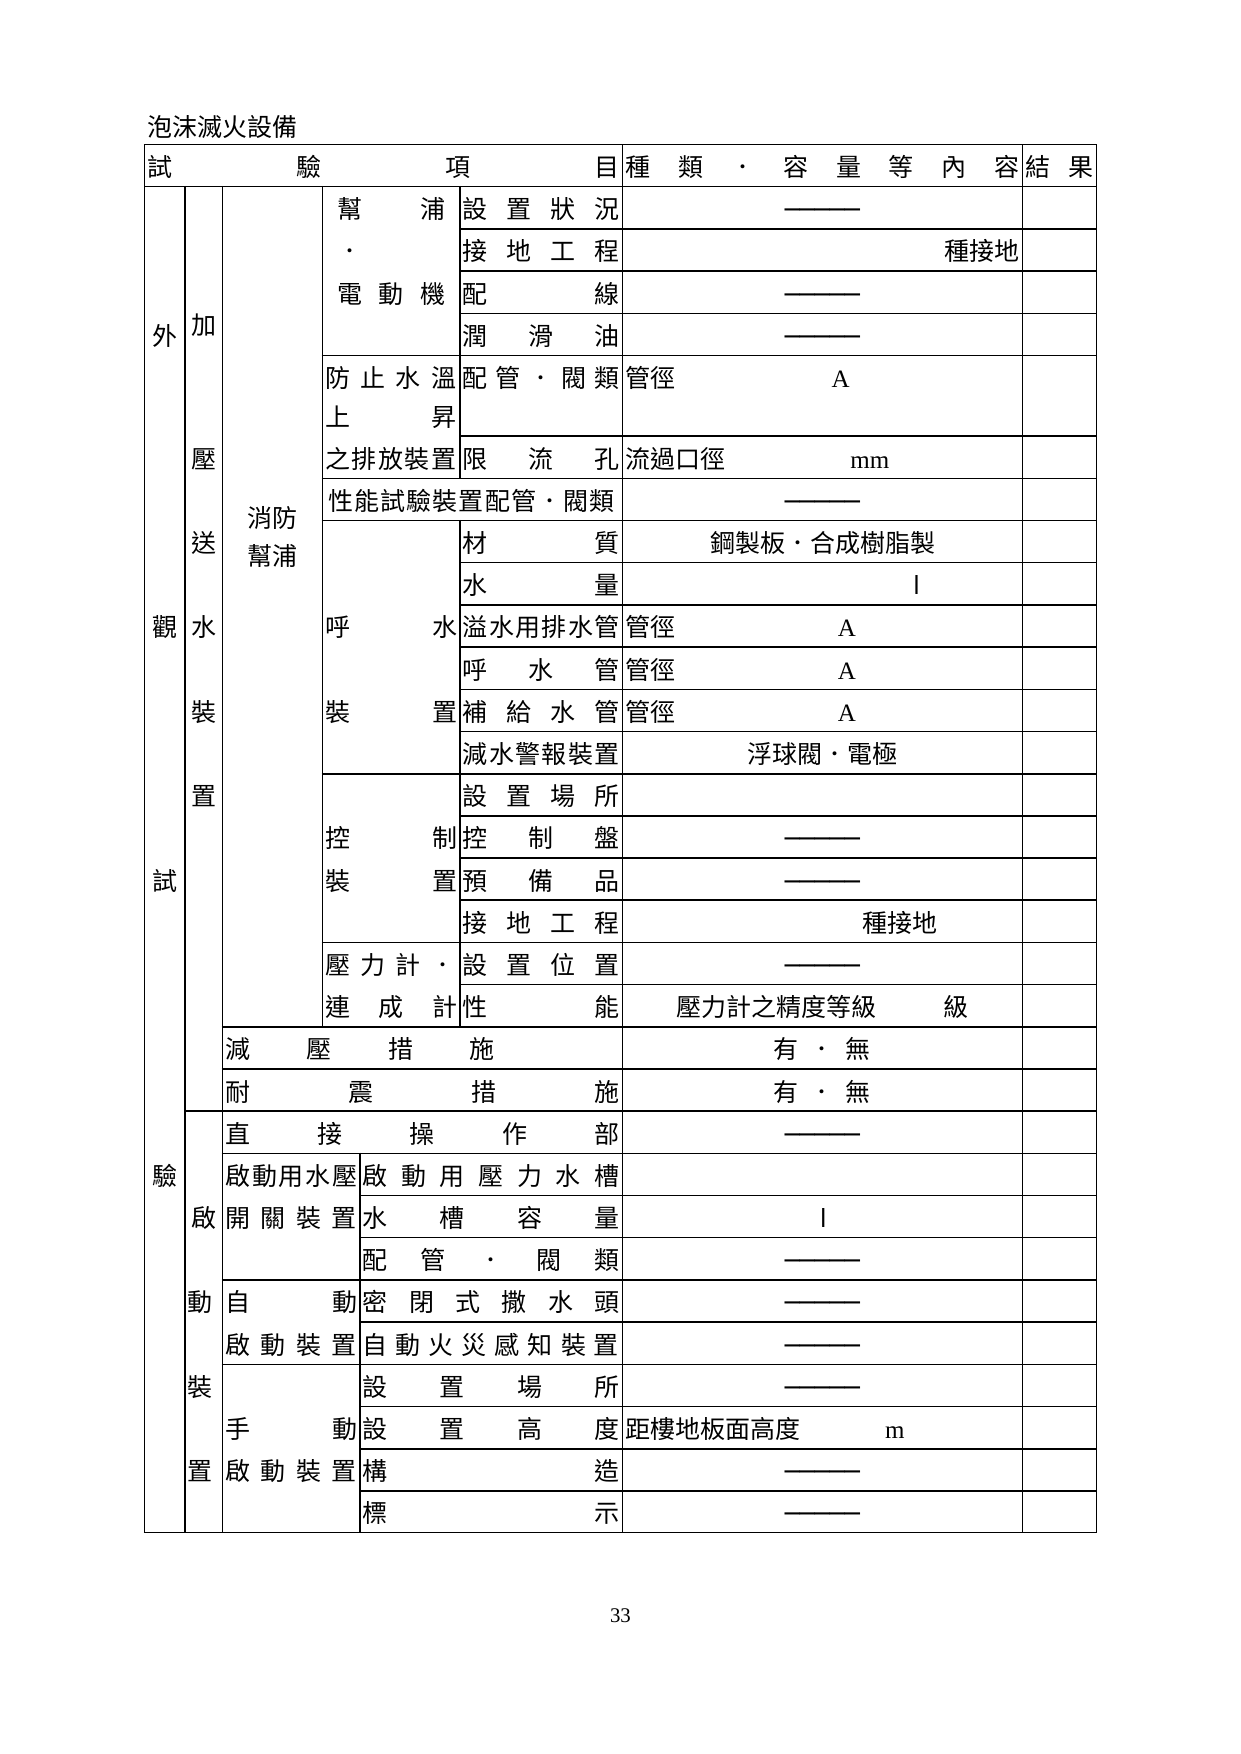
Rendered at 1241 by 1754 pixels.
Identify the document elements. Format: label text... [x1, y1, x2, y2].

table_cell 有 ． 無 [623, 1028, 1022, 1068]
table_cell [145, 1237, 184, 1279]
table_cell 預備品 [461, 859, 622, 899]
table_cell 浮球閥．電極 [623, 732, 1022, 773]
table_cell 設置場所 [361, 1365, 622, 1406]
table_cell ───── [623, 1365, 1022, 1406]
table_cell ───── [623, 1450, 1022, 1490]
table_cell 溢水用排水管 [461, 606, 622, 646]
table_cell 設置狀況 [461, 187, 622, 228]
table_cell 密閉式撒水頭 [361, 1281, 622, 1321]
table_cell 設置位置 [461, 943, 622, 984]
table_cell 種接地 [623, 230, 1022, 270]
table_cell 水 [186, 604, 222, 646]
table_cell [186, 1406, 222, 1448]
table_cell 置 [186, 773, 222, 815]
table_cell [1023, 437, 1096, 477]
table_cell [145, 942, 184, 984]
table_cell l [623, 1196, 1022, 1237]
table_cell [323, 646, 459, 688]
table_cell [1023, 817, 1096, 857]
table_cell [145, 228, 184, 270]
table_cell 接地工程 [461, 230, 622, 270]
table_cell [1023, 1323, 1096, 1363]
table_cell 壓 [186, 435, 222, 477]
table_cell [1023, 1154, 1096, 1195]
table_cell 裝 [186, 689, 222, 731]
table_cell ───── [623, 479, 1022, 520]
table_cell 補給水管 [461, 690, 622, 731]
table_cell [623, 1154, 1022, 1195]
table_cell 電動機 [323, 270, 459, 312]
table_cell 距樓地板面高度 m [623, 1407, 1022, 1448]
table_cell 潤滑油 [461, 314, 622, 354]
table_cell [186, 942, 222, 984]
table_cell 構造 [361, 1450, 622, 1490]
table_cell [145, 435, 184, 477]
table_cell 流過口徑 mm [623, 437, 1022, 477]
table_cell 壓力計之精度等級 級 [623, 985, 1022, 1026]
table_cell 之排放裝置 [323, 435, 459, 477]
table_cell ───── [623, 1323, 1022, 1363]
table_cell [1023, 479, 1096, 520]
table_cell [323, 521, 459, 562]
table_cell [1023, 1365, 1096, 1406]
table_cell ───── [623, 1238, 1022, 1279]
table_cell 直接操作部 [223, 1112, 622, 1152]
table_cell 加 [186, 187, 222, 354]
table_cell [1023, 1450, 1096, 1490]
table_cell [223, 1237, 359, 1279]
table_cell 自動 [223, 1281, 359, 1321]
table_cell [145, 646, 184, 688]
table_cell ───── [623, 314, 1022, 354]
table_cell 手動 [223, 1406, 359, 1448]
table_cell [623, 775, 1022, 815]
table_cell [145, 1110, 184, 1152]
table_cell 裝置 [323, 689, 459, 731]
table_cell ───── [623, 1112, 1022, 1152]
table_cell 裝 [186, 1364, 222, 1406]
table_cell [145, 187, 184, 228]
table_cell 外 [145, 313, 184, 354]
table_cell [186, 899, 222, 942]
table_cell [1023, 1196, 1096, 1237]
table_cell 驗 [145, 1153, 184, 1195]
table_cell [1023, 775, 1096, 815]
table_cell 送 [186, 520, 222, 562]
table_cell [145, 731, 184, 773]
table_cell 性能 [461, 985, 622, 1026]
table_cell 觀 [145, 604, 184, 646]
table_cell 動 [186, 1279, 222, 1321]
table_cell [1023, 1492, 1096, 1532]
table_cell l [623, 563, 1022, 604]
table_header 結果 [1023, 145, 1096, 186]
table_cell 裝置 [323, 857, 459, 899]
table_cell [1023, 859, 1096, 899]
table_cell [1023, 648, 1096, 688]
table_cell [323, 899, 459, 942]
table_cell 啟動裝置 [223, 1448, 359, 1490]
table_cell 防止水溫 上昇 [323, 356, 459, 435]
table_cell 水槽容量 [361, 1196, 622, 1237]
table_cell 限流孔 [461, 437, 622, 477]
text 泡沫滅火設備 [148, 108, 1092, 144]
table_cell 啟 [186, 1195, 222, 1237]
table_cell [186, 562, 222, 604]
table_cell 接地工程 [461, 901, 622, 942]
table_cell [145, 520, 184, 562]
table_cell [145, 1195, 184, 1237]
table_cell ───── [623, 859, 1022, 899]
table_cell 連成計 [323, 984, 459, 1026]
table_cell 自動火災感知裝置 [361, 1323, 622, 1363]
table_cell 啟動用壓力水槽 [361, 1154, 622, 1195]
table_cell 置 [186, 1448, 222, 1490]
table_cell ───── [623, 817, 1022, 857]
table_cell [223, 1365, 359, 1406]
table_cell 管徑 A [623, 356, 1022, 435]
table_cell 呼水管 [461, 648, 622, 688]
table_cell [323, 562, 459, 604]
table_cell [145, 773, 184, 815]
table_cell 配線 [461, 272, 622, 312]
table_cell [145, 270, 184, 312]
table_cell [186, 478, 222, 520]
table_cell [1023, 272, 1096, 312]
table_cell [1023, 1281, 1096, 1321]
table_cell [186, 1490, 222, 1532]
table_cell [1023, 985, 1096, 1026]
table_cell [186, 731, 222, 773]
table_cell 控制 [323, 815, 459, 857]
table_cell [1023, 690, 1096, 731]
table_cell [145, 1068, 184, 1110]
table_cell ───── [623, 187, 1022, 228]
table_cell ───── [623, 943, 1022, 984]
table_cell 水量 [461, 563, 622, 604]
table_cell [145, 562, 184, 604]
table_cell 設置高度 [361, 1407, 622, 1448]
table_header 試 驗 項 目 [145, 145, 622, 186]
table_cell [1023, 1238, 1096, 1279]
table_cell [145, 1026, 184, 1068]
table_cell [186, 646, 222, 688]
table_cell 配管．閥類 [461, 356, 622, 435]
table_cell [186, 1112, 222, 1152]
table_cell [145, 1490, 184, 1532]
table_cell ───── [623, 1492, 1022, 1532]
table_cell 啟動裝置 [223, 1321, 359, 1363]
table_cell 試 [145, 857, 184, 899]
table_cell [186, 1026, 222, 1068]
table_cell [145, 899, 184, 942]
table_cell 配管．閥類 [361, 1238, 622, 1279]
table_cell [1023, 521, 1096, 562]
table_cell 幫浦 [323, 187, 459, 228]
table_cell 種接地 [623, 901, 1022, 942]
table_cell 材質 [461, 521, 622, 562]
table_cell [1023, 314, 1096, 354]
table_cell 性能試驗裝置配管．閥類 [323, 479, 622, 520]
table_cell 管徑 A [623, 606, 1022, 646]
table_cell [1023, 1112, 1096, 1152]
table_cell [186, 984, 222, 1026]
table_cell [323, 731, 459, 773]
table_cell [145, 689, 184, 731]
table_cell [186, 1153, 222, 1195]
table_cell [1023, 356, 1096, 435]
table_cell [1023, 187, 1096, 228]
table_cell 開關裝置 [223, 1195, 359, 1237]
table_cell ． [323, 228, 459, 270]
table_cell ───── [623, 1281, 1022, 1321]
table_cell 有 ． 無 [623, 1070, 1022, 1110]
table_cell [145, 984, 184, 1026]
table_cell 消防 幫浦 [223, 187, 322, 1026]
table_cell [145, 1448, 184, 1490]
table_cell [1023, 1028, 1096, 1068]
table_cell [145, 1364, 184, 1406]
table_cell [186, 815, 222, 857]
table_cell [1023, 1070, 1096, 1110]
table_cell 壓力計． [323, 943, 459, 984]
table_cell [1023, 230, 1096, 270]
table_cell 耐震措施 [223, 1070, 622, 1110]
table_cell [1023, 732, 1096, 773]
table_cell 啟動用水壓 [223, 1154, 359, 1195]
table_cell [1023, 901, 1096, 942]
table_cell 減壓措施 [223, 1028, 622, 1068]
table_cell [1023, 1407, 1096, 1448]
table_cell ───── [623, 272, 1022, 312]
table_cell 減水警報裝置 [461, 732, 622, 773]
table_cell [145, 1321, 184, 1363]
table_cell [1023, 606, 1096, 646]
table_cell 設置場所 [461, 775, 622, 815]
table_cell [145, 478, 184, 520]
table_cell [186, 1068, 222, 1110]
table_cell [186, 1237, 222, 1279]
table_cell [1023, 943, 1096, 984]
table_cell [323, 313, 459, 354]
table_cell [145, 355, 184, 435]
table_cell 呼水 [323, 604, 459, 646]
table_cell [186, 355, 222, 435]
table_cell [145, 1406, 184, 1448]
table_cell [223, 1490, 359, 1532]
table_cell 管徑 A [623, 690, 1022, 731]
table_cell 標示 [361, 1492, 622, 1532]
table_cell 管徑 A [623, 648, 1022, 688]
table_cell 控制盤 [461, 817, 622, 857]
table_cell [186, 1321, 222, 1363]
table_cell [186, 857, 222, 899]
table_cell [145, 1279, 184, 1321]
table_cell 鋼製板．合成樹脂製 [623, 521, 1022, 562]
table_cell [1023, 563, 1096, 604]
table_cell [323, 775, 459, 815]
table_header 種類．容量等內容 [623, 145, 1022, 186]
table_cell [145, 815, 184, 857]
